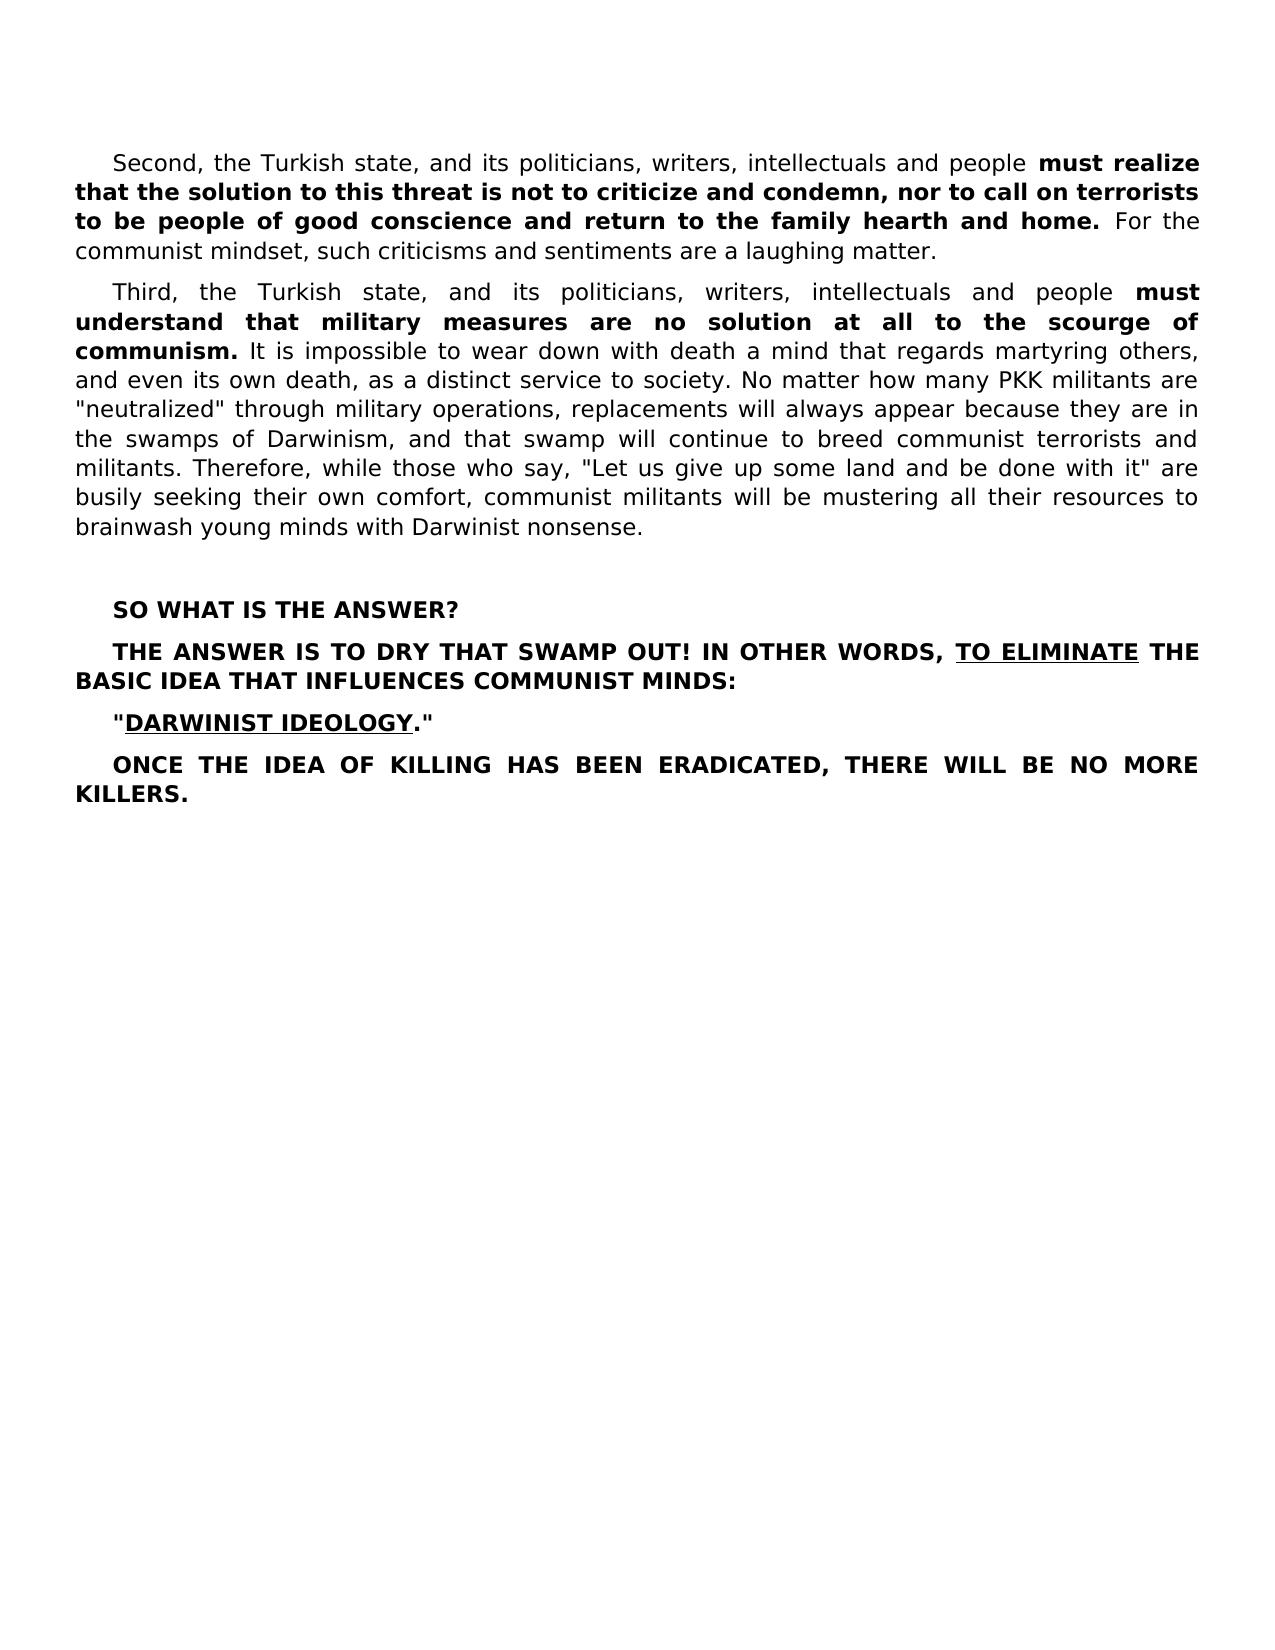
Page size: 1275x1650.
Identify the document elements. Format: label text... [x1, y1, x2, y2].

text SO WHAT IS THE ANSWER? [75, 597, 1200, 624]
text ONCE THE IDEA OF KILLING HAS BEEN ERADICATED, THERE WILL BE NO MORE KILLERS. [75, 752, 1200, 808]
text Second, the Turkish state, and its politicians, writers, intellectuals and people must realize that the solution to this threat is not to criticize and condemn, nor to call on terrorists to be people of good conscience and return to the family hearth and home. For the communist mindset, such criticisms and sentiments are a laughing matter. [75, 150, 1200, 264]
text THE ANSWER IS TO DRY THAT SWAMP OUT! IN OTHER WORDS, TO ELIMINATE THE BASIC IDEA THAT INFLUENCES COMMUNIST MINDS: [75, 639, 1200, 695]
text "DARWINIST IDEOLOGY." [75, 710, 1200, 737]
text Third, the Turkish state, and its politicians, writers, intellectuals and people must understand that military measures are no solution at all to the scourge of communism. It is impossible to wear down with death a mind that regards martyring others, and even its own death, as a distinct service to society. No matter how many PKK militants are "neutralized" through military operations, replacements will always appear because they are in the swamps of Darwinism, and that swamp will continue to breed communist terrorists and militants. Therefore, while those who say, "Let us give up some land and be done with it" are busily seeking their own comfort, communist militants will be mustering all their resources to brainwash young minds with Darwinist nonsense. [75, 279, 1200, 540]
